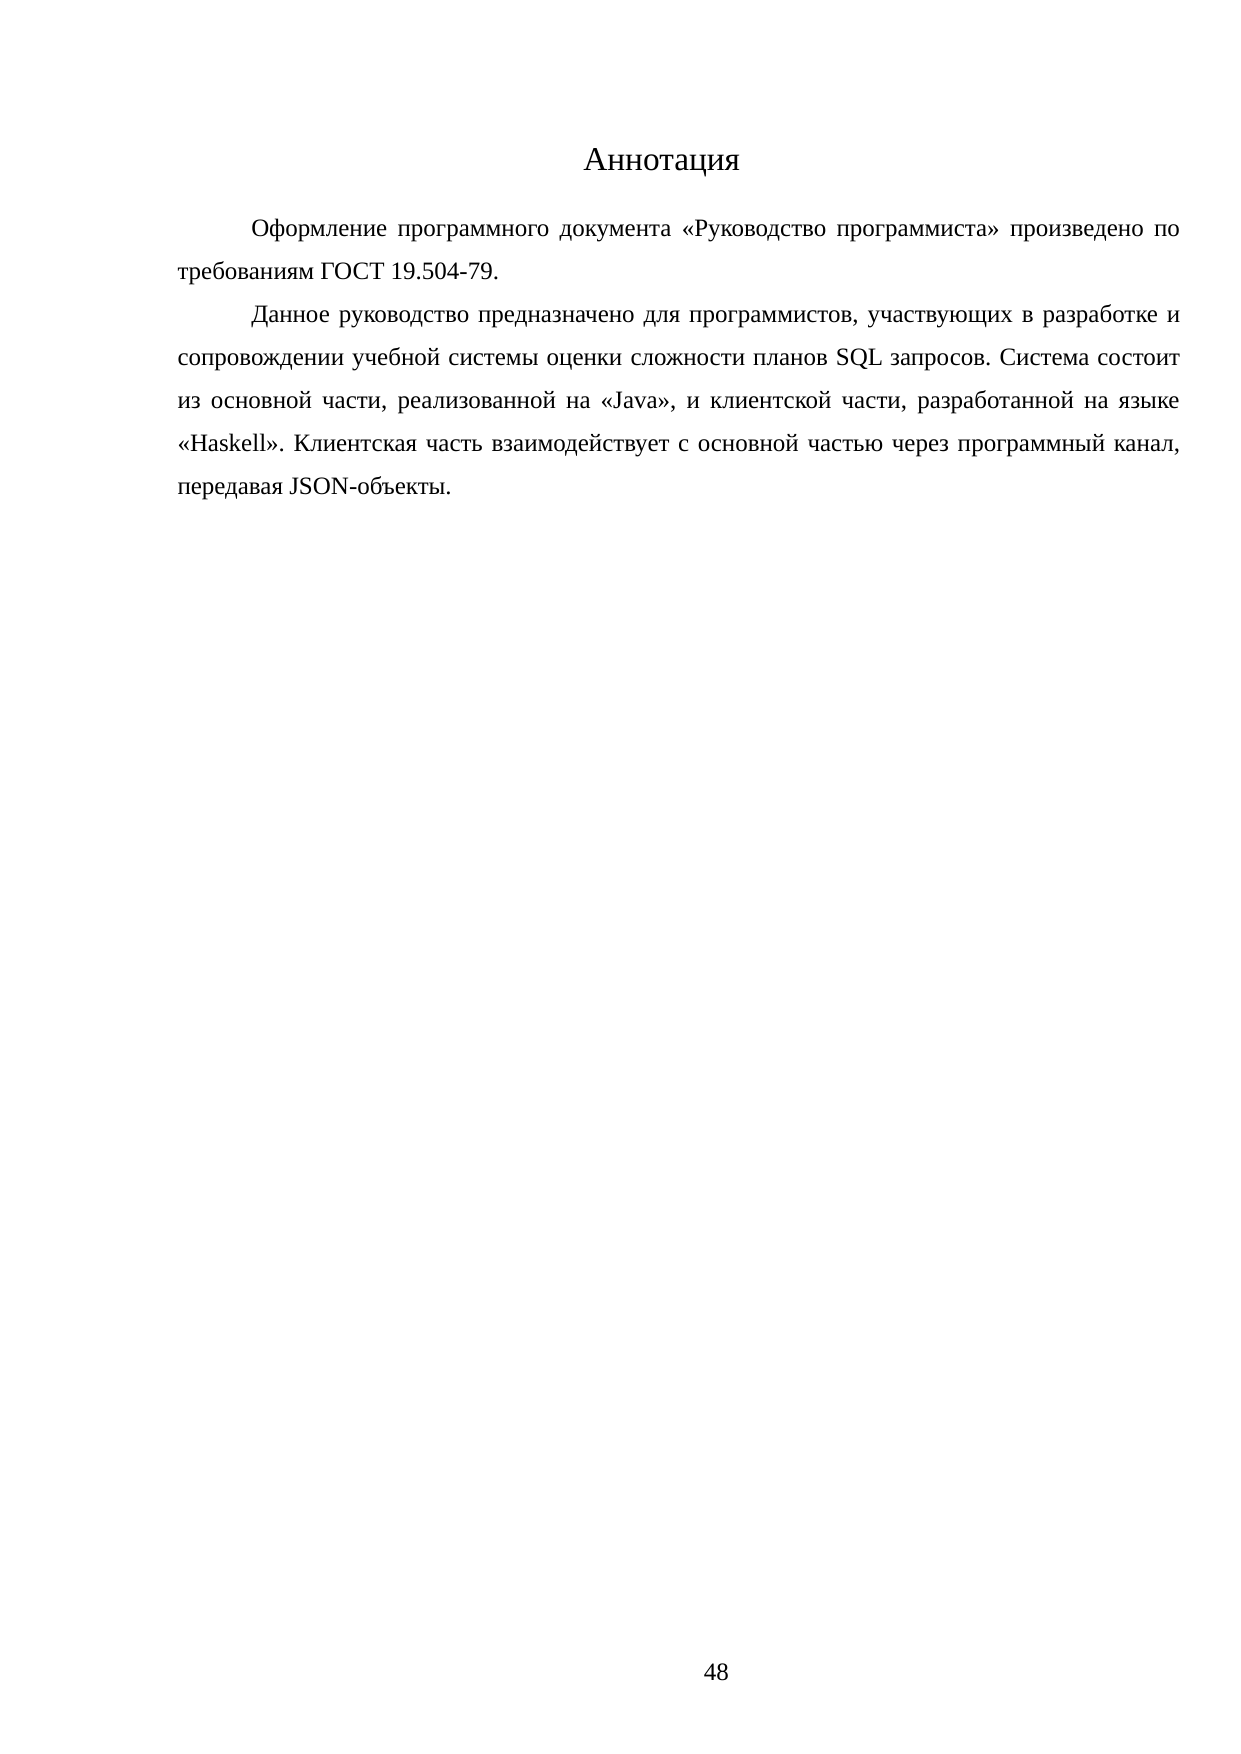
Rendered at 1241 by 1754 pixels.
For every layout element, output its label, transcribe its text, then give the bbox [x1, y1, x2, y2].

text Данное руководство предназначено для программистов, участвующих в разработке и сопровождении учебной системы оценки сложности планов SQL запросов. Система состоит из основной части, реализованной на «Java», и клиентской части, разработанной на языке «Haskell». Клиентская часть взаимодействует с основной частью через программный канал, передавая JSON-объекты. [177, 299, 1181, 500]
text Оформление программного документа «Руководство программиста» произведено по требованиям ГОСТ 19.504-79. [177, 213, 1181, 284]
subtitle Аннотация [177, 139, 1146, 177]
